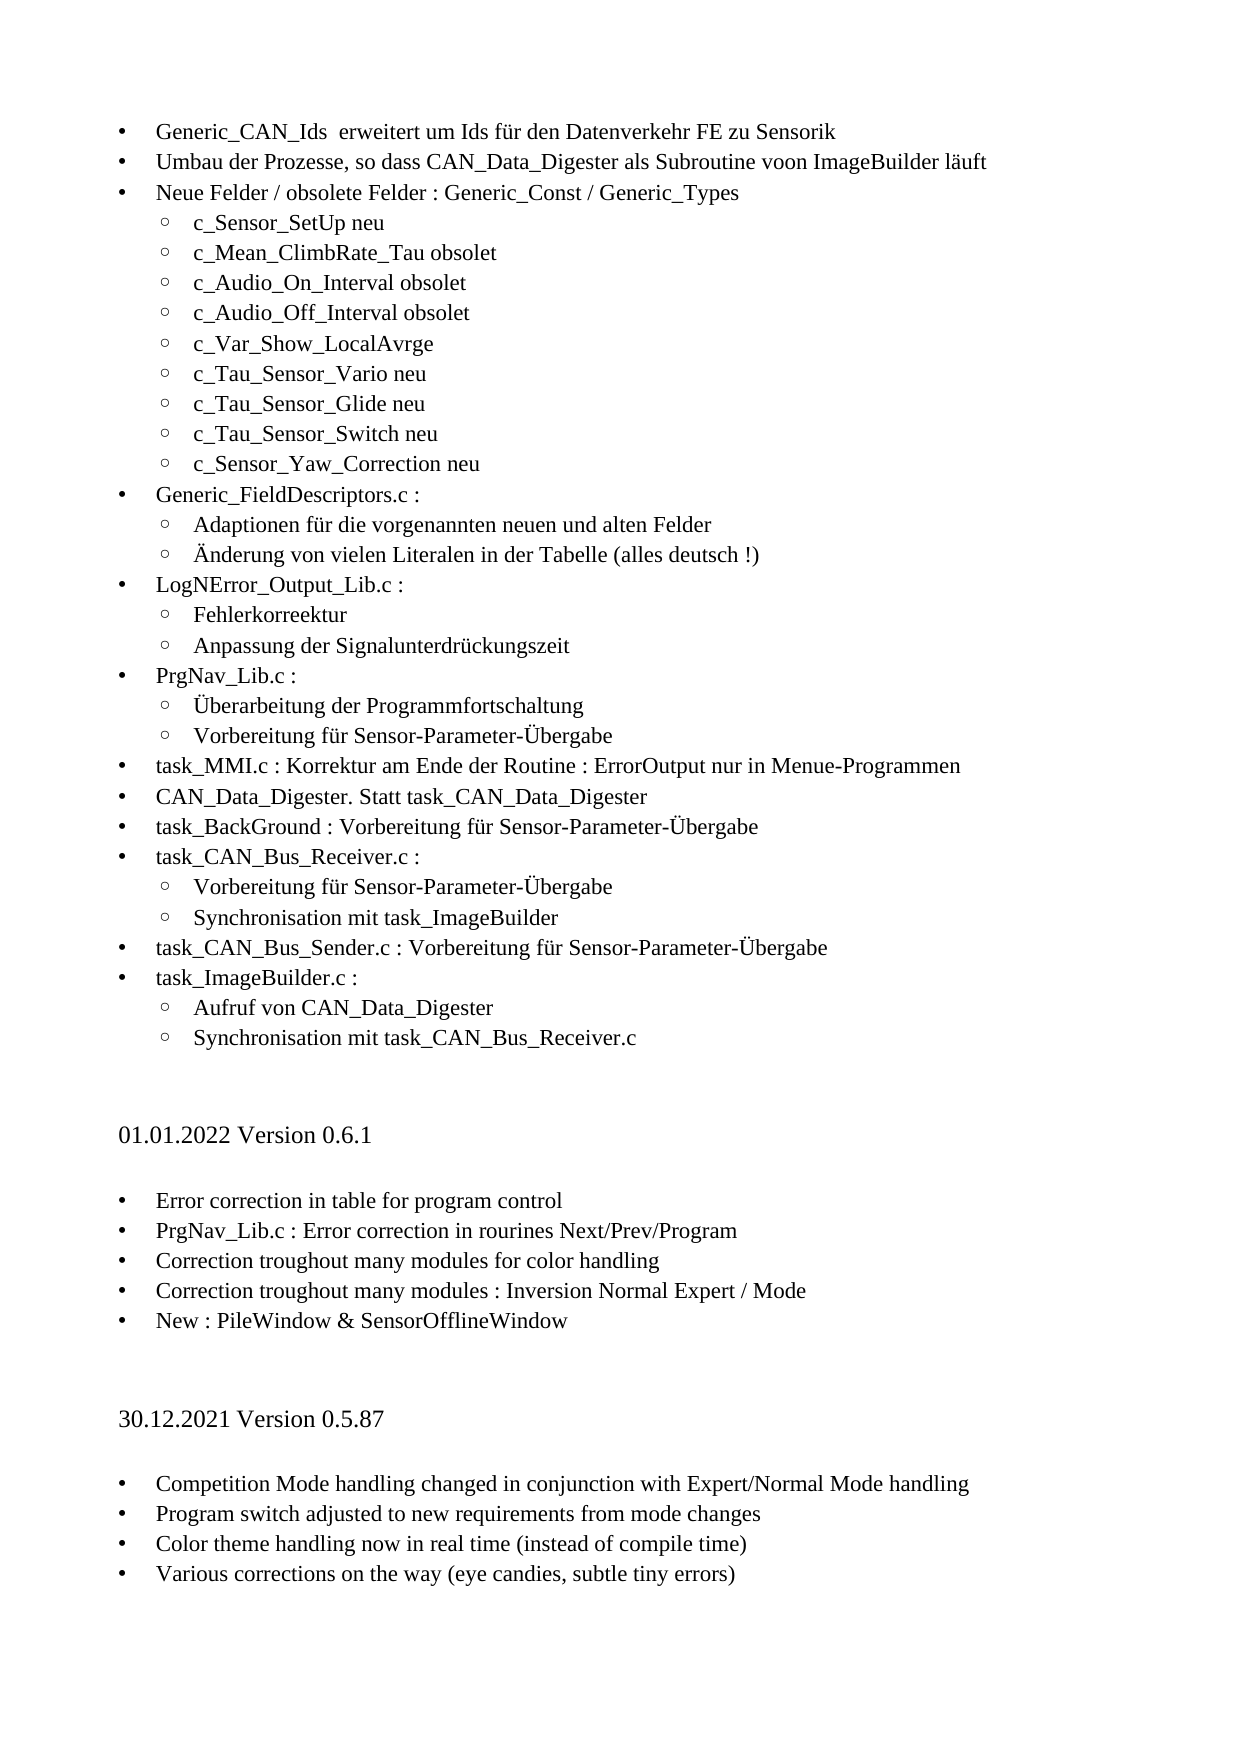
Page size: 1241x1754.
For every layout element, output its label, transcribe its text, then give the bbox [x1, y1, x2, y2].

list Vorbereitung für Sensor-Parameter-Übergabe [156, 722, 1122, 749]
list Änderung von vielen Literalen in der Tabelle (alles deutsch !) [156, 541, 1122, 567]
list Vorbereitung für Sensor-Parameter-Übergabe [156, 873, 1122, 900]
list c_Audio_Off_Interval obsolet [156, 299, 1122, 326]
list Überarbeitung der Programmfortschaltung [156, 692, 1122, 718]
list Fehlerkorreektur [156, 601, 1122, 628]
list Various corrections on the way (eye candies, subtle tiny errors) [118, 1560, 1122, 1587]
list Correction troughout many modules : Inversion Normal Expert / Mode [118, 1277, 1122, 1304]
list task_BackGround : Vorbereitung für Sensor-Parameter-Übergabe [118, 813, 1122, 839]
list c_Tau_Sensor_Switch neu [156, 420, 1122, 447]
list Umbau der Prozesse, so dass CAN_Data_Digester als Subroutine voon ImageBuilder läuft [118, 148, 1122, 175]
list task_ImageBuilder.c : [118, 964, 1122, 990]
list Adaptionen für die vorgenannten neuen und alten Felder [156, 511, 1122, 537]
list Correction troughout many modules for color handling [118, 1247, 1122, 1273]
list c_Mean_ClimbRate_Tau obsolet [156, 239, 1122, 265]
list c_Audio_On_Interval obsolet [156, 269, 1122, 296]
list New : PileWindow & SensorOfflineWindow [118, 1307, 1122, 1334]
list Competition Mode handling changed in conjunction with Expert/Normal Mode handling [118, 1470, 1122, 1496]
list Color theme handling now in real time (instead of compile time) [118, 1530, 1122, 1557]
list CAN_Data_Digester. Statt task_CAN_Data_Digester [118, 783, 1122, 809]
list c_Sensor_Yaw_Correction neu [156, 450, 1122, 477]
text 01.01.2022 Version 0.6.1 [118, 1121, 1122, 1149]
list task_MMI.c : Korrektur am Ende der Routine : ErrorOutput nur in Menue-Programmen [118, 752, 1122, 779]
list c_Sensor_SetUp neu [156, 209, 1122, 235]
list c_Var_Show_LocalAvrge [156, 329, 1122, 356]
list Synchronisation mit task_ImageBuilder [156, 903, 1122, 930]
list task_CAN_Bus_Sender.c : Vorbereitung für Sensor-Parameter-Übergabe [118, 934, 1122, 960]
list c_Tau_Sensor_Vario neu [156, 360, 1122, 386]
list Program switch adjusted to new requirements from mode changes [118, 1500, 1122, 1526]
list PrgNav_Lib.c : Error correction in rourines Next/Prev/Program [118, 1217, 1122, 1243]
list Neue Felder / obsolete Felder : Generic_Const / Generic_Types [118, 178, 1122, 205]
list Anpassung der Signalunterdrückungszeit [156, 632, 1122, 658]
list Aufruf von CAN_Data_Digester [156, 994, 1122, 1021]
list c_Tau_Sensor_Glide neu [156, 390, 1122, 416]
list task_CAN_Bus_Receiver.c : [118, 843, 1122, 869]
list Generic_FieldDescriptors.c : [118, 481, 1122, 507]
list Synchronisation mit task_CAN_Bus_Receiver.c [156, 1024, 1122, 1051]
text 30.12.2021 Version 0.5.87 [118, 1404, 1122, 1432]
list Generic_CAN_Ids erweitert um Ids für den Datenverkehr FE zu Sensorik [118, 118, 1122, 144]
list PrgNav_Lib.c : [118, 662, 1122, 688]
list LogNError_Output_Lib.c : [118, 571, 1122, 598]
list Error correction in table for program control [118, 1187, 1122, 1213]
